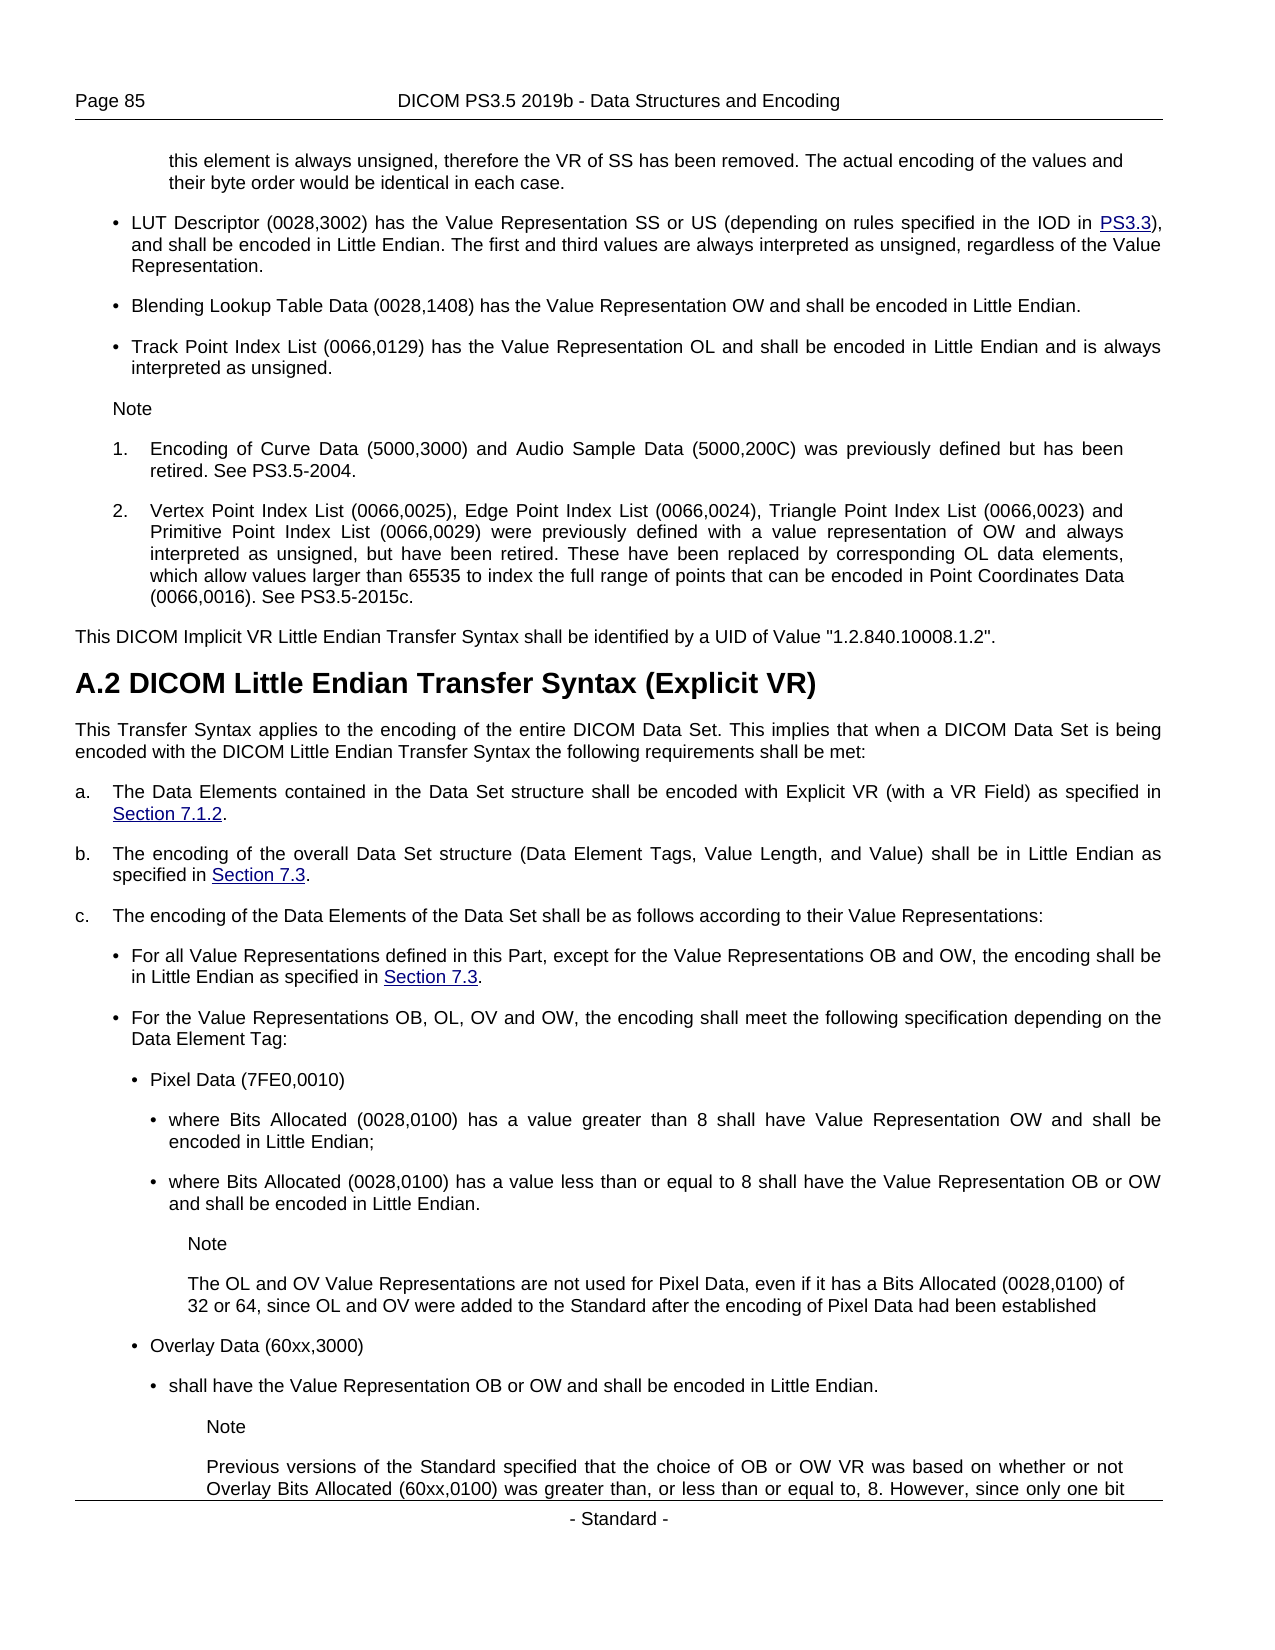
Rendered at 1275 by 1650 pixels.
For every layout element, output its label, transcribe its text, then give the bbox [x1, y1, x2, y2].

text The OL and OV Value Representations are not used for Pixel Data, even if it has a Bits Allocated (0028,0100) of 32 or 64, since OL and OV were added to the Standard after the encoding of Pixel Data had been established [187, 1273, 1125, 1316]
text Previous versions of the Standard specified that the choice of OB or OW VR was based on whether or not Overlay Bits Allocated (60xx,0100) was greater than, or less than or equal to, 8. However, since only one bit [206, 1456, 1125, 1499]
text • For the Value Representations OB, OL, OV and OW, the encoding shall meet the following specification depending on the Data Element Tag: [112, 1007, 1162, 1050]
text • where Bits Allocated (0028,0100) has a value less than or equal to 8 shall have the Value Representation OB or OW and shall be encoded in Little Endian. [150, 1171, 1162, 1214]
text a. The Data Elements contained in the Data Set structure shall be encoded with Explicit VR (with a VR Field) as specified in Section 7.1.2. [75, 781, 1162, 824]
text this element is always unsigned, therefore the VR of SS has been removed. The actual encoding of the values and their byte order would be identical in each case. [169, 150, 1125, 193]
text c. The encoding of the Data Elements of the Data Set shall be as follows according to their Value Representations: [75, 904, 1162, 926]
text A.2 DICOM Little Endian Transfer Syntax (Explicit VR) [75, 667, 1162, 700]
text Note [187, 1233, 1125, 1254]
text • Track Point Index List (0066,0129) has the Value Representation OL and shall be encoded in Little Endian and is always interpreted as unsigned. [112, 336, 1162, 379]
text • where Bits Allocated (0028,0100) has a value greater than 8 shall have Value Representation OW and shall be encoded in Little Endian; [150, 1109, 1162, 1152]
text • Pixel Data (7FE0,0010) [131, 1068, 1162, 1090]
text 2. Vertex Point Index List (0066,0025), Edge Point Index List (0066,0024), Triangle Point Index List (0066,0023) and Primitive Point Index List (0066,0029) were previously defined with a value representation of OW and always interpreted as unsigned, but have been retired. These have been replaced by corresponding OL data elements, which allow values larger than 65535 to index the full range of points that can be encoded in Point Coordinates Data (0066,0016). See PS3.5-2015c. [112, 500, 1125, 607]
text This Transfer Syntax applies to the encoding of the entire DICOM Data Set. This implies that when a DICOM Data Set is being encoded with the DICOM Little Endian Transfer Syntax the following requirements shall be met: [75, 719, 1162, 762]
text Note [206, 1415, 1125, 1437]
text 1. Encoding of Curve Data (5000,3000) and Audio Sample Data (5000,200C) was previously defined but has been retired. See PS3.5-2004. [112, 438, 1125, 481]
text This DICOM Implicit VR Little Endian Transfer Syntax shall be identified by a UID of Value "1.2.840.10008.1.2". [75, 626, 1162, 648]
text • LUT Descriptor (0028,3002) has the Value Representation SS or US (depending on rules specified in the IOD in PS3.3), and shall be encoded in Little Endian. The first and third values are always interpreted as unsigned, regardless of the Value Representation. [112, 212, 1162, 277]
text b. The encoding of the overall Data Set structure (Data Element Tags, Value Length, and Value) shall be in Little Endian as specified in Section 7.3. [75, 843, 1162, 886]
text • For all Value Representations defined in this Part, except for the Value Representations OB and OW, the encoding shall be in Little Endian as specified in Section 7.3. [112, 945, 1162, 988]
text Note [112, 397, 1125, 419]
text • Overlay Data (60xx,3000) [131, 1335, 1162, 1356]
text • Blending Lookup Table Data (0028,1408) has the Value Representation OW and shall be encoded in Little Endian. [112, 295, 1162, 317]
text • shall have the Value Representation OB or OW and shall be encoded in Little Endian. [150, 1375, 1162, 1397]
